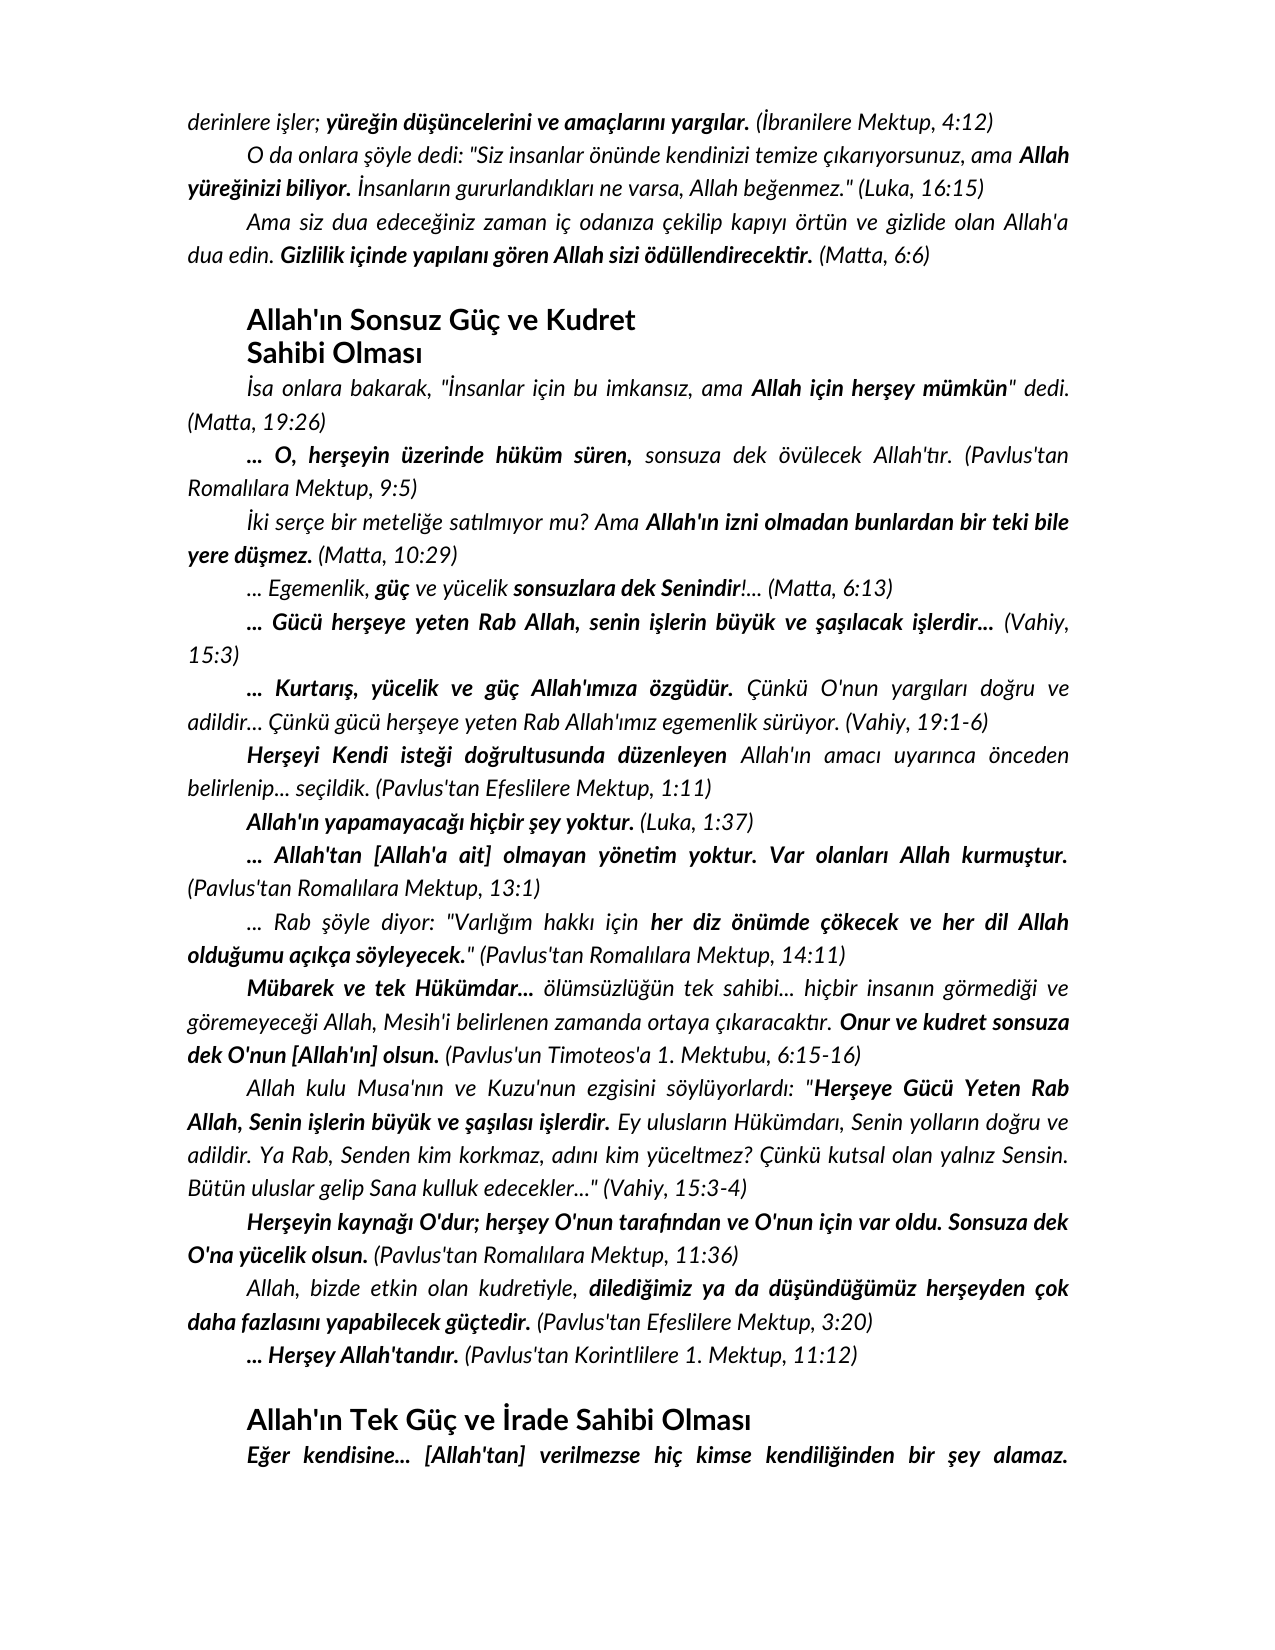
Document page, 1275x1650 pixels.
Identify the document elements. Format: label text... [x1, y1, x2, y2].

text İsa onlara bakarak, "İnsanlar için bu imkansız, ama Allah için herşey mümkün" dedi. (Matta, 19:26) [187, 370, 1070, 437]
text ... Rab şöyle diyor: "Varlığım hakkı için her diz önümde çökecek ve her dil Allah olduğumu açıkça söyleyecek." (Pavlus'tan Romalılara Mektup, 14:11) [187, 903, 1070, 970]
text ... Egemenlik, güç ve yücelik sonsuzlara dek Senindir!... (Matta, 6:13) [187, 570, 1070, 603]
text Ama siz dua edeceğiniz zaman iç odanıza çekilip kapıyı örtün ve gizlide olan Allah'a dua edin. Gizlilik içinde yapılanı gören Allah sizi ödüllendirecektir. (Matta, 6:6) [187, 203, 1070, 270]
text O da onlara şöyle dedi: "Siz insanlar önünde kendinizi temize çıkarıyorsunuz, ama Allah yüreğinizi biliyor. İnsanların gururlandıkları ne varsa, Allah beğenmez." (Luka, 16:15) [187, 137, 1070, 203]
text Eğer kendisine... [Allah'tan] verilmezse hiç kimse kendiliğinden bir şey alamaz. [187, 1437, 1070, 1470]
text Allah kulu Musa'nın ve Kuzu'nun ezgisini söylüyorlardı: "Herşeye Gücü Yeten Rab Allah, Senin işlerin büyük ve şaşılası işlerdir. Ey ulusların Hükümdarı, Senin yolların doğru ve adildir. Ya Rab, Senden kim korkmaz, adını kim yüceltmez? Çünkü kutsal olan yalnız Sensin. Bütün uluslar gelip Sana kulluk edecekler..." (Vahiy, 15:3-4) [187, 1070, 1070, 1203]
text derinlere işler; yüreğin düşüncelerini ve amaçlarını yargılar. (İbranilere Mektup, 4:12) [187, 103, 1070, 137]
text Allah'ın Tek Güç ve İrade Sahibi Olması [187, 1403, 1070, 1437]
text İki serçe bir meteliğe satılmıyor mu? Ama Allah'ın izni olmadan bunlardan bir teki bile yere düşmez. (Matta, 10:29) [187, 503, 1070, 570]
text ... Allah'tan [Allah'a ait] olmayan yönetim yoktur. Var olanları Allah kurmuştur. (Pavlus'tan Romalılara Mektup, 13:1) [187, 837, 1070, 903]
text ... Kurtarış, yücelik ve güç Allah'ımıza özgüdür. Çünkü O'nun yargıları doğru ve adildir... Çünkü gücü herşeye yeten Rab Allah'ımız egemenlik sürüyor. (Vahiy, 19:1-6) [187, 670, 1070, 737]
text Mübarek ve tek Hükümdar... ölümsüzlüğün tek sahibi... hiçbir insanın görmediği ve göremeyeceği Allah, Mesih'i belirlenen zamanda ortaya çıkaracaktır. Onur ve kudret sonsuza dek O'nun [Allah'ın] olsun. (Pavlus'un Timoteos'a 1. Mektubu, 6:15-16) [187, 970, 1070, 1070]
text ... Gücü herşeye yeten Rab Allah, senin işlerin büyük ve şaşılacak işlerdir... (Vahiy, 15:3) [187, 603, 1070, 670]
text Allah, bizde etkin olan kudretiyle, dilediğimiz ya da düşündüğümüz herşeyden çok daha fazlasını yapabilecek güçtedir. (Pavlus'tan Efeslilere Mektup, 3:20) [187, 1270, 1070, 1337]
text ... Herşey Allah'tandır. (Pavlus'tan Korintlilere 1. Mektup, 11:12) [187, 1337, 1070, 1370]
text Sahibi Olması [187, 337, 1070, 370]
text ... O, herşeyin üzerinde hüküm süren, sonsuza dek övülecek Allah'tır. (Pavlus'tan Romalılara Mektup, 9:5) [187, 437, 1070, 503]
text Allah'ın Sonsuz Güç ve Kudret [187, 303, 1070, 337]
text Herşeyi Kendi isteği doğrultusunda düzenleyen Allah'ın amacı uyarınca önceden belirlenip... seçildik. (Pavlus'tan Efeslilere Mektup, 1:11) [187, 737, 1070, 803]
text Allah'ın yapamayacağı hiçbir şey yoktur. (Luka, 1:37) [187, 803, 1070, 837]
text Herşeyin kaynağı O'dur; herşey O'nun tarafından ve O'nun için var oldu. Sonsuza dek O'na yücelik olsun. (Pavlus'tan Romalılara Mektup, 11:36) [187, 1203, 1070, 1270]
